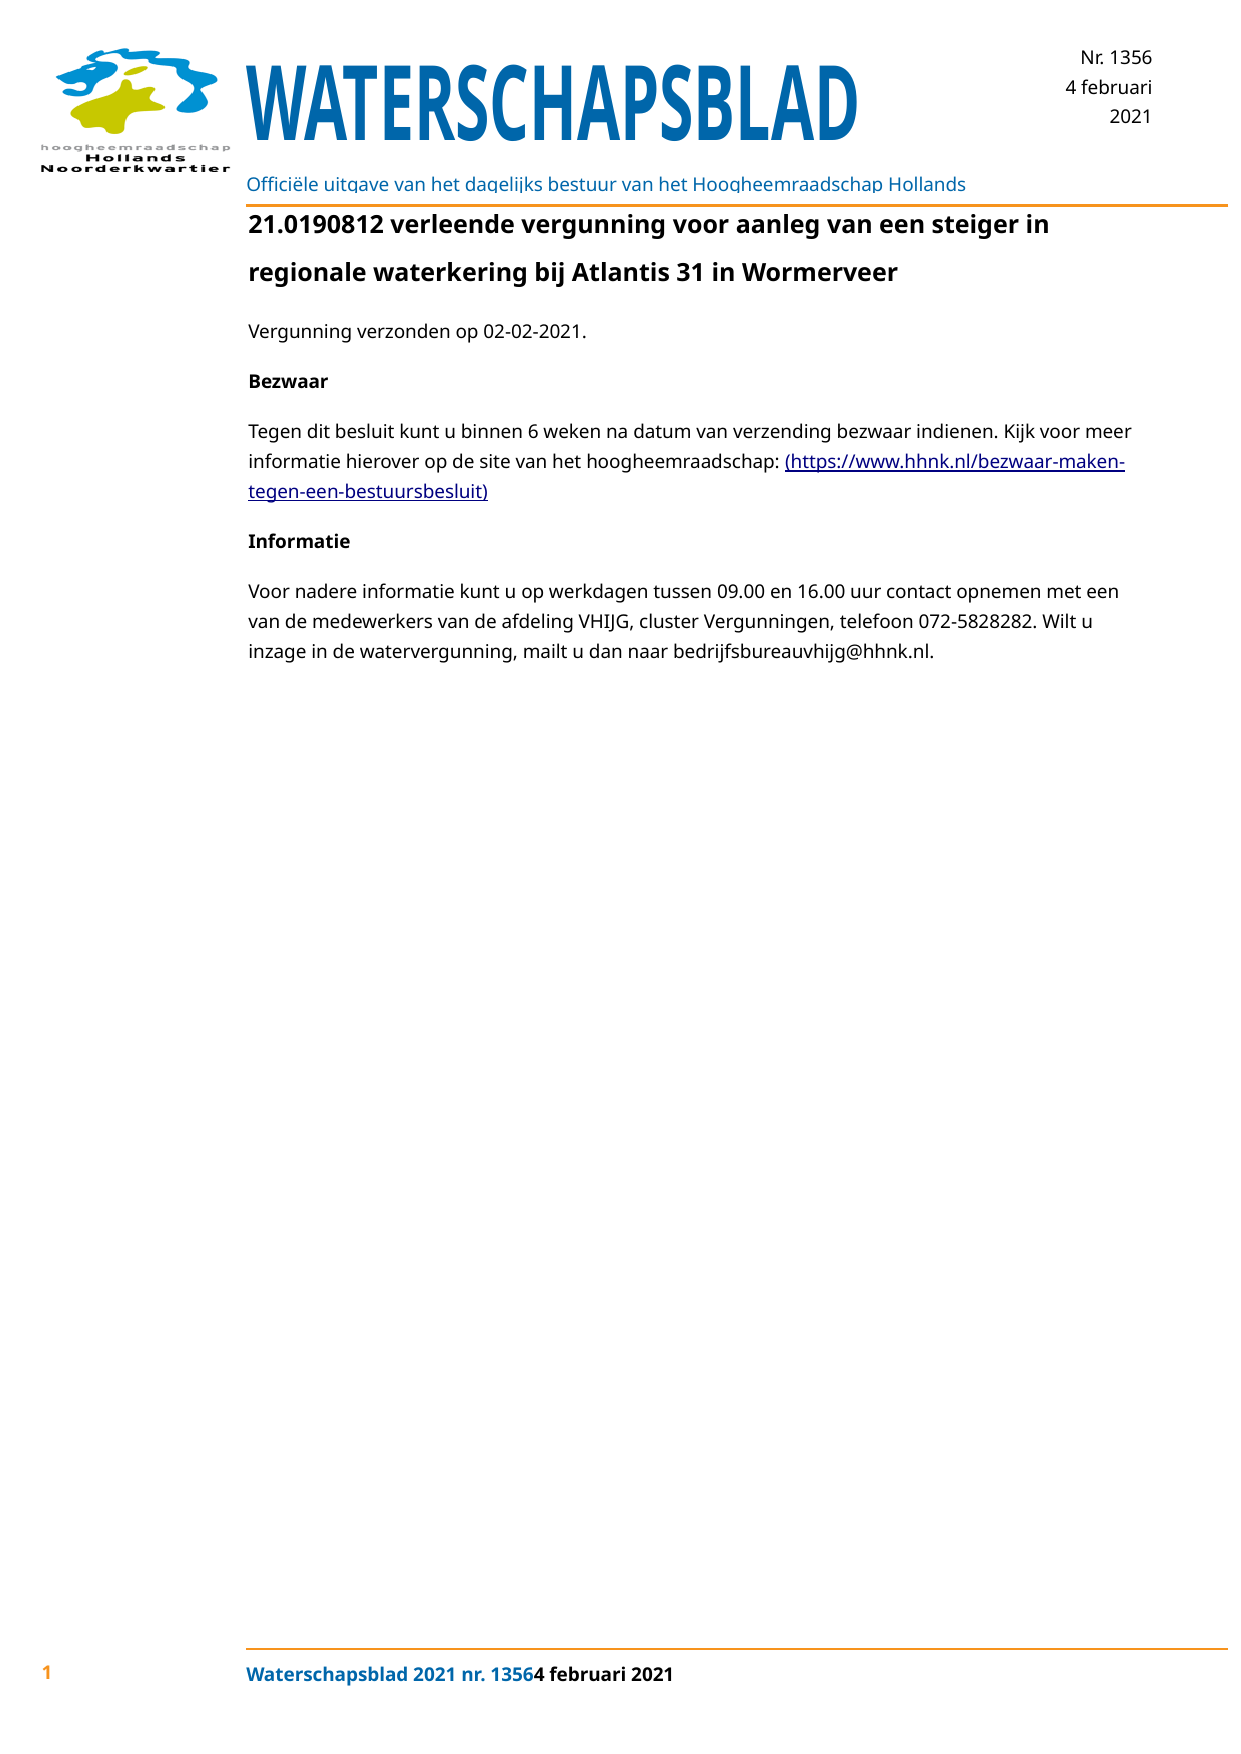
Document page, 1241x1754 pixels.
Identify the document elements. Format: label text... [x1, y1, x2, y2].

picture [41, 47, 231, 172]
text Voor nadere informatie kunt u op werkdagen tussen 09.00 en 16.00 uur contact opnemen met een van de medewerkers van de afdeling VHIJG, cluster Vergunningen, telefoon 072-5828282. Wilt u inzage in de watervergunning, mailt u dan naar bedrijfsbureauvhijg@hhnk.nl. [248, 579, 1152, 664]
text Vergunning verzonden op 02-02-2021. [248, 318, 1152, 344]
text Tegen dit besluit kunt u binnen 6 weken na datum van verzending bezwaar indienen. Kijk voor meer informatie hierover op de site van het hoogheemraadschap: (https://www.hhnk.nl/bezwaar-maken-tegen-een-bestuursbesluit) [248, 419, 1152, 504]
text Informatie [248, 528, 1152, 554]
text 21.0190812 verleende vergunning voor aanleg van een steiger in regionale waterkering bij Atlantis 31 in Wormerveer [248, 207, 1152, 288]
text Bezwaar [248, 368, 1152, 394]
